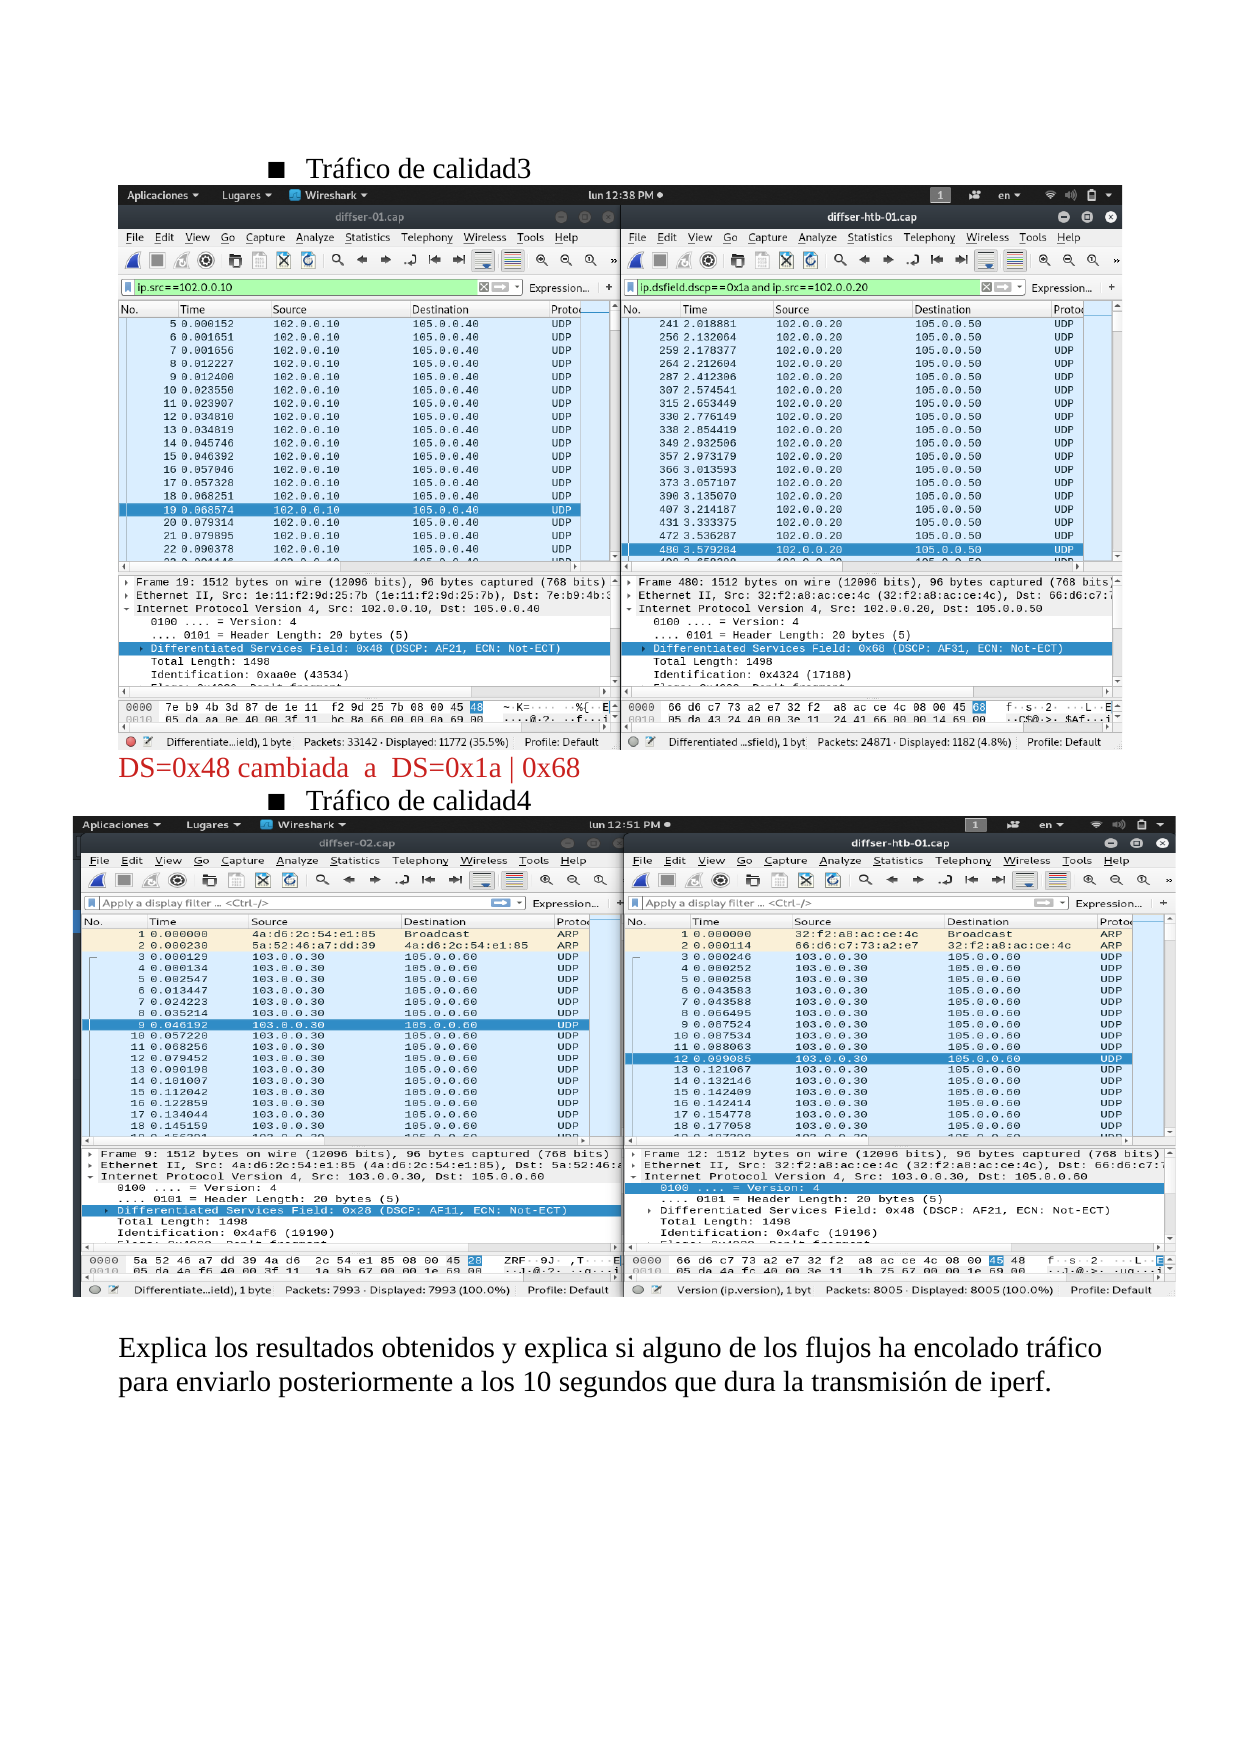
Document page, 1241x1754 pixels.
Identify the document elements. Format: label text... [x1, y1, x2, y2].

list Tráfico de calidad4 [268, 783, 1122, 816]
text DS=0x48 cambiada a DS=0x1a | 0x68 [118, 750, 1122, 783]
text Explica los resultados obtenidos y explica si alguno de los flujos ha encolado tráfico para enviarlo posteriormente a los 10 segundos que dura la transmisión de iperf. [118, 1331, 1122, 1398]
list Tráfico de calidad3 [268, 152, 1122, 185]
picture [118, 185, 1123, 750]
picture [72, 816, 1176, 1297]
